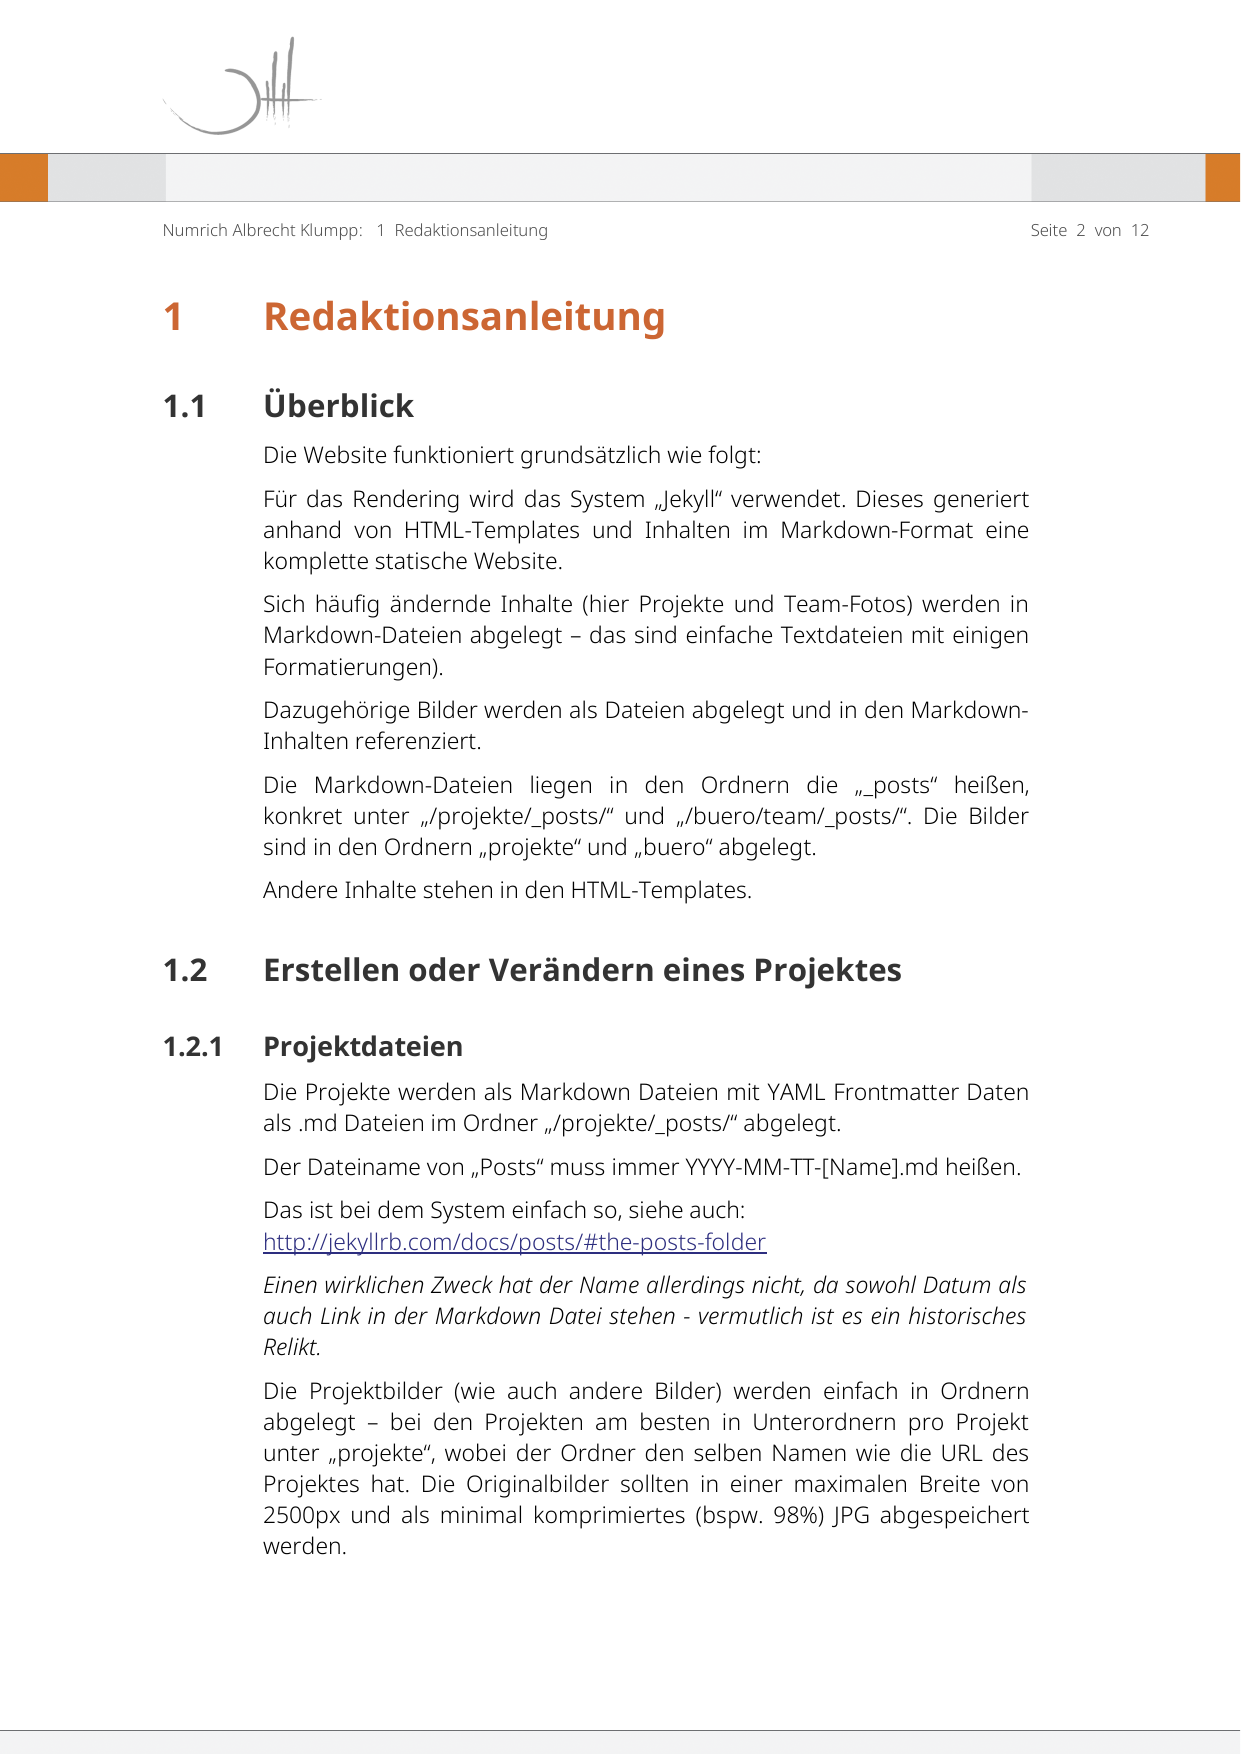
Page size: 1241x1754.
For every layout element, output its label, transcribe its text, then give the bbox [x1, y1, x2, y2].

text Dazugehörige Bilder werden als Dateien abgelegt und in den Markdown-Inhalten referenziert. [263, 694, 1031, 756]
text Einen wirklichen Zweck hat der Name allerdings nicht, da sowohl Datum als auch Link in der Markdown Datei stehen - vermutlich ist es ein historisches Relikt. [263, 1269, 1031, 1362]
subtitle Erstellen oder Verändern eines Projektes [162, 948, 1031, 990]
subtitle Überblick [162, 384, 1031, 427]
text Sich häufig ändernde Inhalte (hier Projekte und Team-Fotos) werden in Markdown-Dateien abgelegt – das sind einfache Textdateien mit einigen Formatierungen). [263, 588, 1031, 682]
picture [0, 153, 1241, 202]
text Die Markdown-Dateien liegen in den Ordnern die „_posts“ heißen, konkret unter „/projekte/_posts/“ und „/buero/team/_posts/“. Die Bilder sind in den Ordnern „projekte“ und „buero“ abgelegt. [263, 769, 1031, 862]
text Die Projekte werden als Markdown Dateien mit YAML Frontmatter Daten als .md Dateien im Ordner „/projekte/_posts/“ abgelegt. [263, 1076, 1031, 1138]
subtitle Redaktionsanleitung [162, 289, 1031, 342]
picture [162, 35, 322, 136]
text Das ist bei dem System einfach so, siehe auch: http://jekyllrb.com/docs/posts/#the-posts-folder [263, 1194, 1031, 1257]
subtitle Projektdateien [162, 1027, 1031, 1064]
text Die Projektbilder (wie auch andere Bilder) werden einfach in Ordnern abgelegt – bei den Projekten am besten in Unterordnern pro Projekt unter „projekte“, wobei der Ordner den selben Namen wie die URL des Projektes hat. Die Originalbilder sollten in einer maximalen Breite von 2500px und als minimal komprimiertes (bspw. 98%) JPG abgespeichert werden. [263, 1375, 1031, 1561]
text Andere Inhalte stehen in den HTML-Templates. [263, 874, 1031, 905]
picture [0, 1730, 1241, 1754]
text Die Website funktioniert grundsätzlich wie folgt: [263, 439, 1031, 470]
text Für das Rendering wird das System „Jekyll“ verwendet. Dieses generiert anhand von HTML-Templates und Inhalten im Markdown-Format eine komplette statische Website. [263, 483, 1031, 576]
text Der Dateiname von „Posts“ muss immer YYYY-MM-TT-[Name].md heißen. [263, 1151, 1031, 1182]
